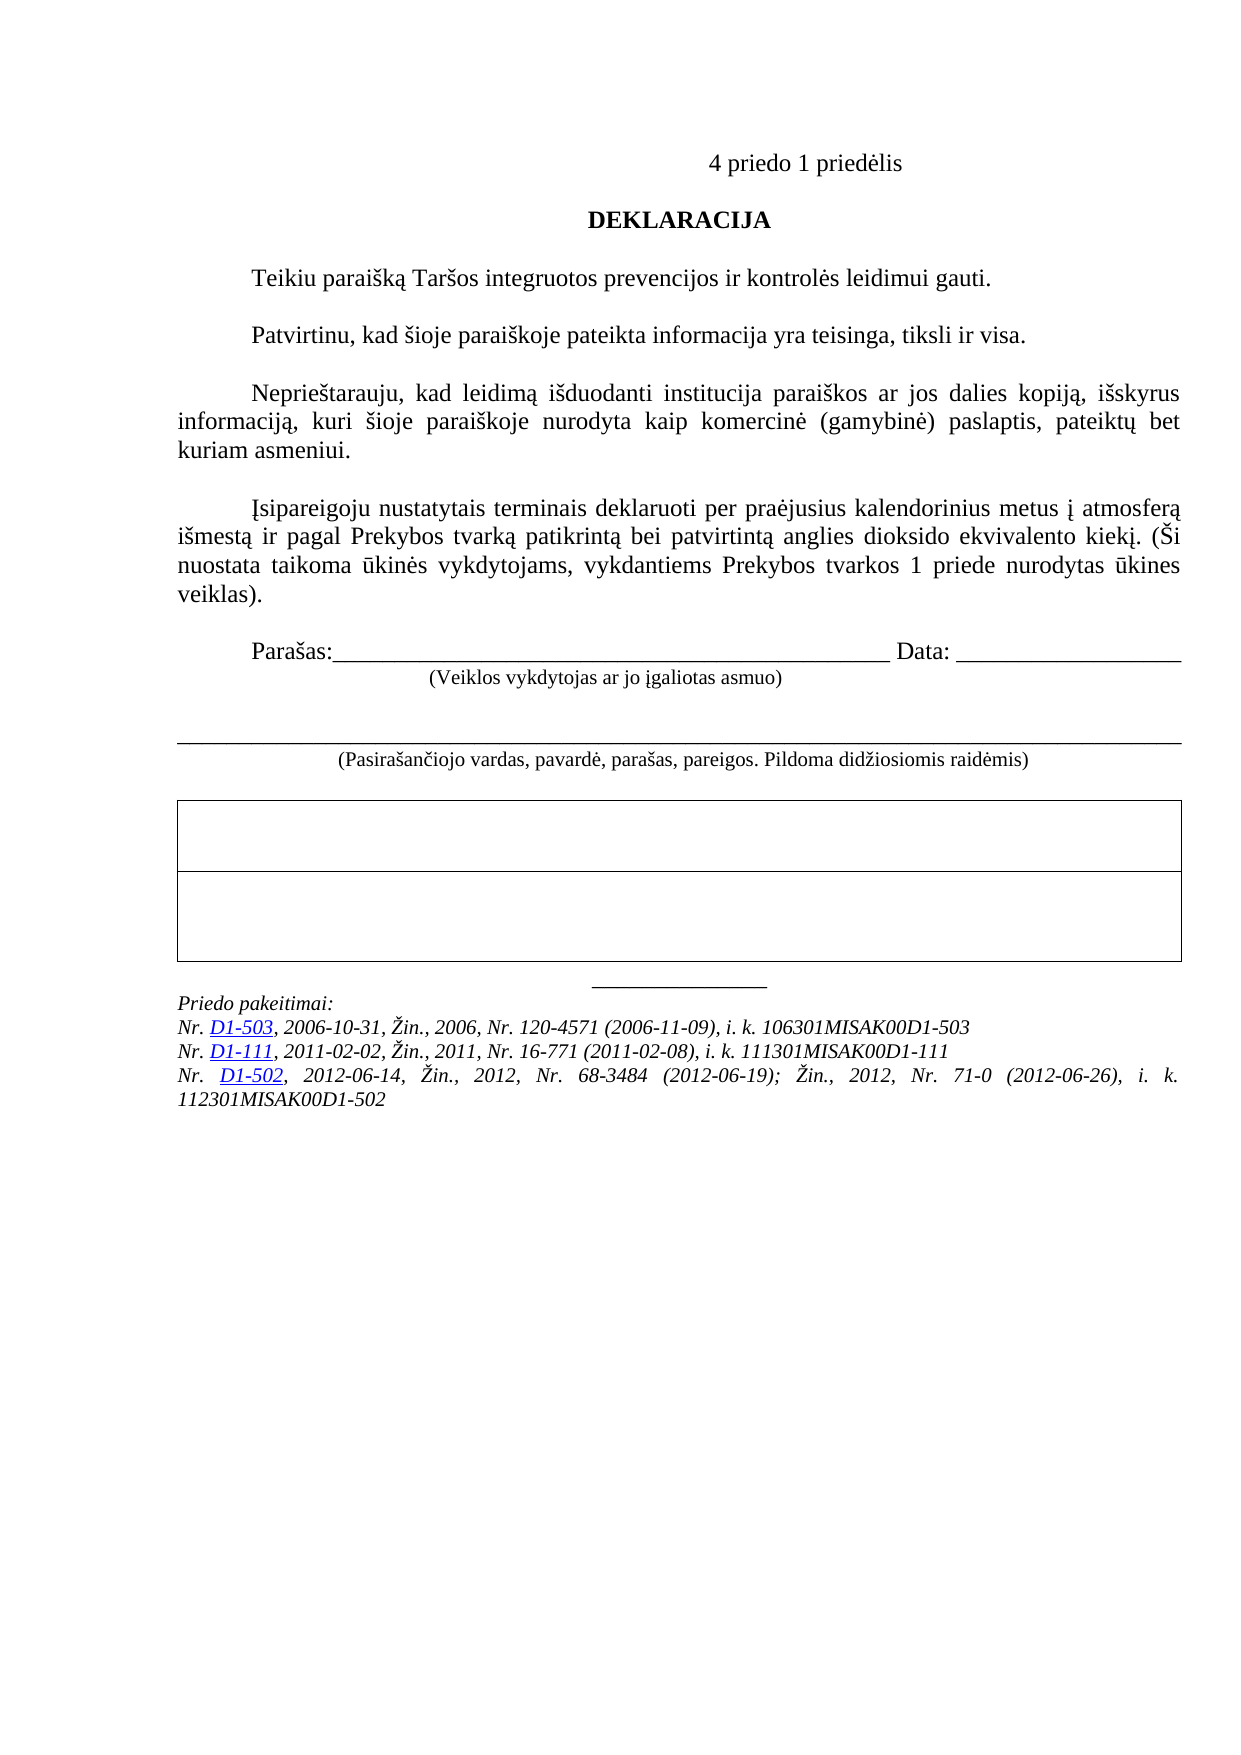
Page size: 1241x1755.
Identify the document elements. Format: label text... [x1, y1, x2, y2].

text (Veiklos vykdytojas ar jo įgaliotas asmuo) [177, 665, 1181, 689]
text Parašas: Data: [177, 636, 1181, 665]
table_cell [178, 872, 1181, 961]
text Nr. D1-503, 2006-10-31, Žin., 2006, Nr. 120-4571 (2006-11-09), i. k. 106301MISAK00D1-503 [177, 1015, 1181, 1039]
text ______________ [177, 962, 1181, 991]
text Teikiu paraišką Taršos integruotos prevencijos ir kontrolės leidimui gauti. [177, 263, 1181, 291]
text Patvirtinu, kad šioje paraiškoje pateikta informacija yra teisinga, tiksli ir visa. [177, 320, 1181, 349]
text (Pasirašančiojo vardas, pavardė, parašas, pareigos. Pildoma didžiosiomis raidėmis) [177, 747, 1181, 771]
text Įsipareigoju nustatytais terminais deklaruoti per praėjusius kalendorinius metus į atmosferą išmestą ir pagal Prekybos tvarką patikrintą bei patvirtintą anglies dioksido ekvivalento kiekį. (Ši nuostata taikoma ūkinės vykdytojams, vykdantiems Prekybos tvarkos 1 priede nurodytas ūkines veiklas). [177, 493, 1181, 608]
text Neprieštarauju, kad leidimą išduodanti institucija paraiškos ar jos dalies kopiją, išskyrus informaciją, kuri šioje paraiškoje nurodyta kaip komercinė (gamybinė) paslaptis, pateiktų bet kuriam asmeniui. [177, 378, 1181, 464]
table_header [178, 801, 1181, 871]
text Nr. D1-502, 2012-06-14, Žin., 2012, Nr. 68-3484 (2012-06-19); Žin., 2012, Nr. 71-0 (2012-06-26), i. k. 112301MISAK00D1-502 [177, 1063, 1181, 1111]
text Nr. D1-111, 2011-02-02, Žin., 2011, Nr. 16-771 (2011-02-08), i. k. 111301MISAK00D1-111 [177, 1039, 1181, 1063]
text Priedo pakeitimai: [177, 991, 1181, 1015]
text DEKLARACIJA [177, 205, 1181, 234]
text 4 priedo 1 priedėlis [177, 148, 1181, 176]
